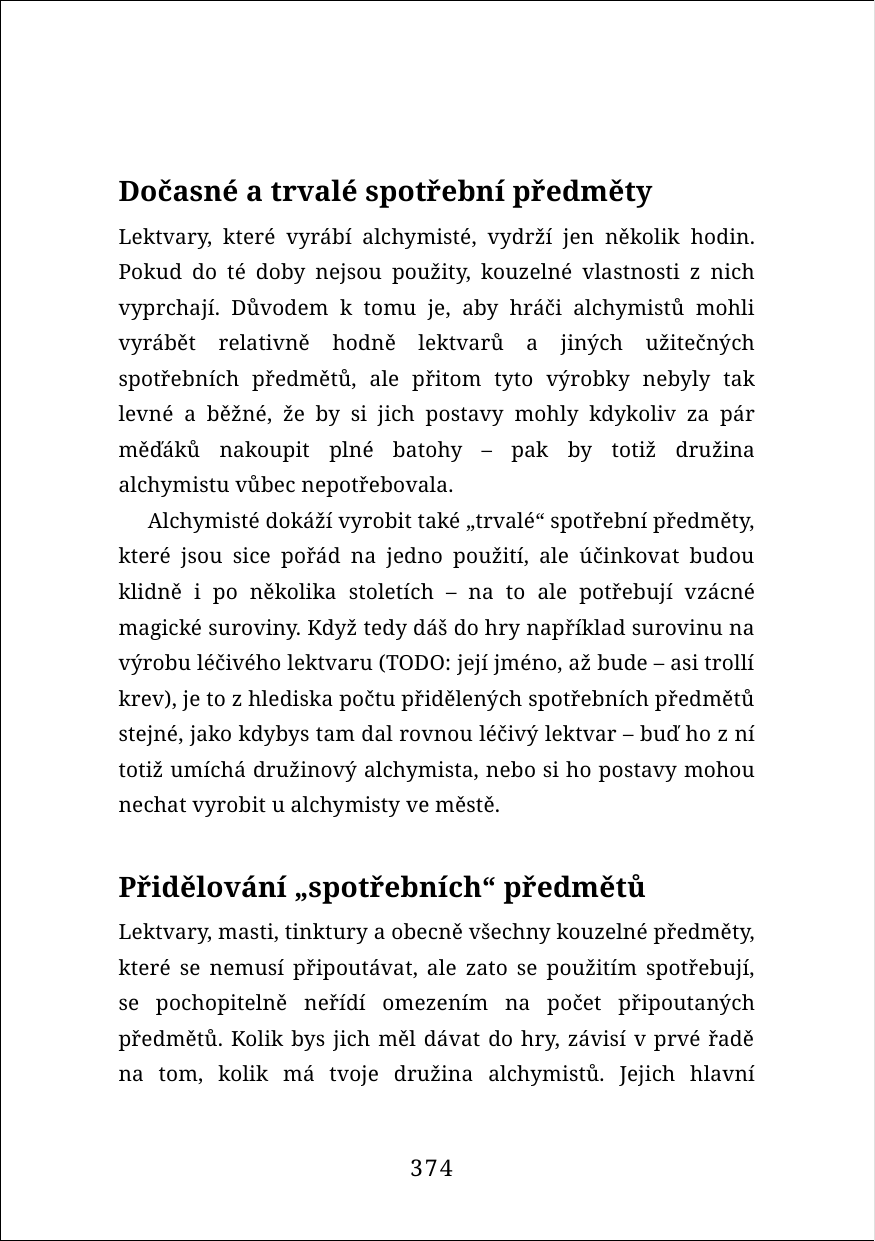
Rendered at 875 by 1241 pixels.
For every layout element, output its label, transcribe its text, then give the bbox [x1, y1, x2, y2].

subtitle Dočasné a trvalé spotřební předměty [118, 172, 756, 210]
subtitle Přidělování „spotřebních“ předmětů [118, 867, 756, 905]
text Lektvary, masti, tinktury a obecně všechny kouzelné předměty, které se nemusí připoutávat, ale zato se použitím spotřebují, se pochopitelně neřídí omezením na počet připoutaných předmětů. Kolik bys jich měl dávat do hry, závisí v prvé řadě na tom, kolik má tvoje družina alchymistů. Jejich hlavní [118, 917, 756, 1088]
text Lektvary, které vyrábí alchymisté, vydrží jen několik hodin. Pokud do té doby nejsou použity, kouzelné vlastnosti z nich vyprchají. Důvodem k tomu je, aby hráči alchymistů mohli vyrábět relativně hodně lektvarů a jiných užitečných spotřebních předmětů, ale přitom tyto výrobky nebyly tak levné a běžné, že by si jich postavy mohly kdykoliv za pár měďáků nakoupit plné batohy – pak by totiž družina alchymistu vůbec nepotřebovala. Alchymisté dokáží vyrobit také „trvalé“ spotřební předměty, které jsou sice pořád na jedno použití, ale účinkovat budou klidně i po několika stoletích – na to ale potřebují vzácné magické suroviny. Když tedy dáš do hry například surovinu na výrobu léčivého lektvaru (TODO: její jméno, až bude – asi trollí krev), je to z hlediska počtu přidělených spotřebních předmětů stejné, jako kdybys tam dal rovnou léčivý lektvar – buď ho z ní totiž umíchá družinový alchymista, nebo si ho postavy mohou nechat vyrobit u alchymisty ve městě. [118, 222, 756, 819]
